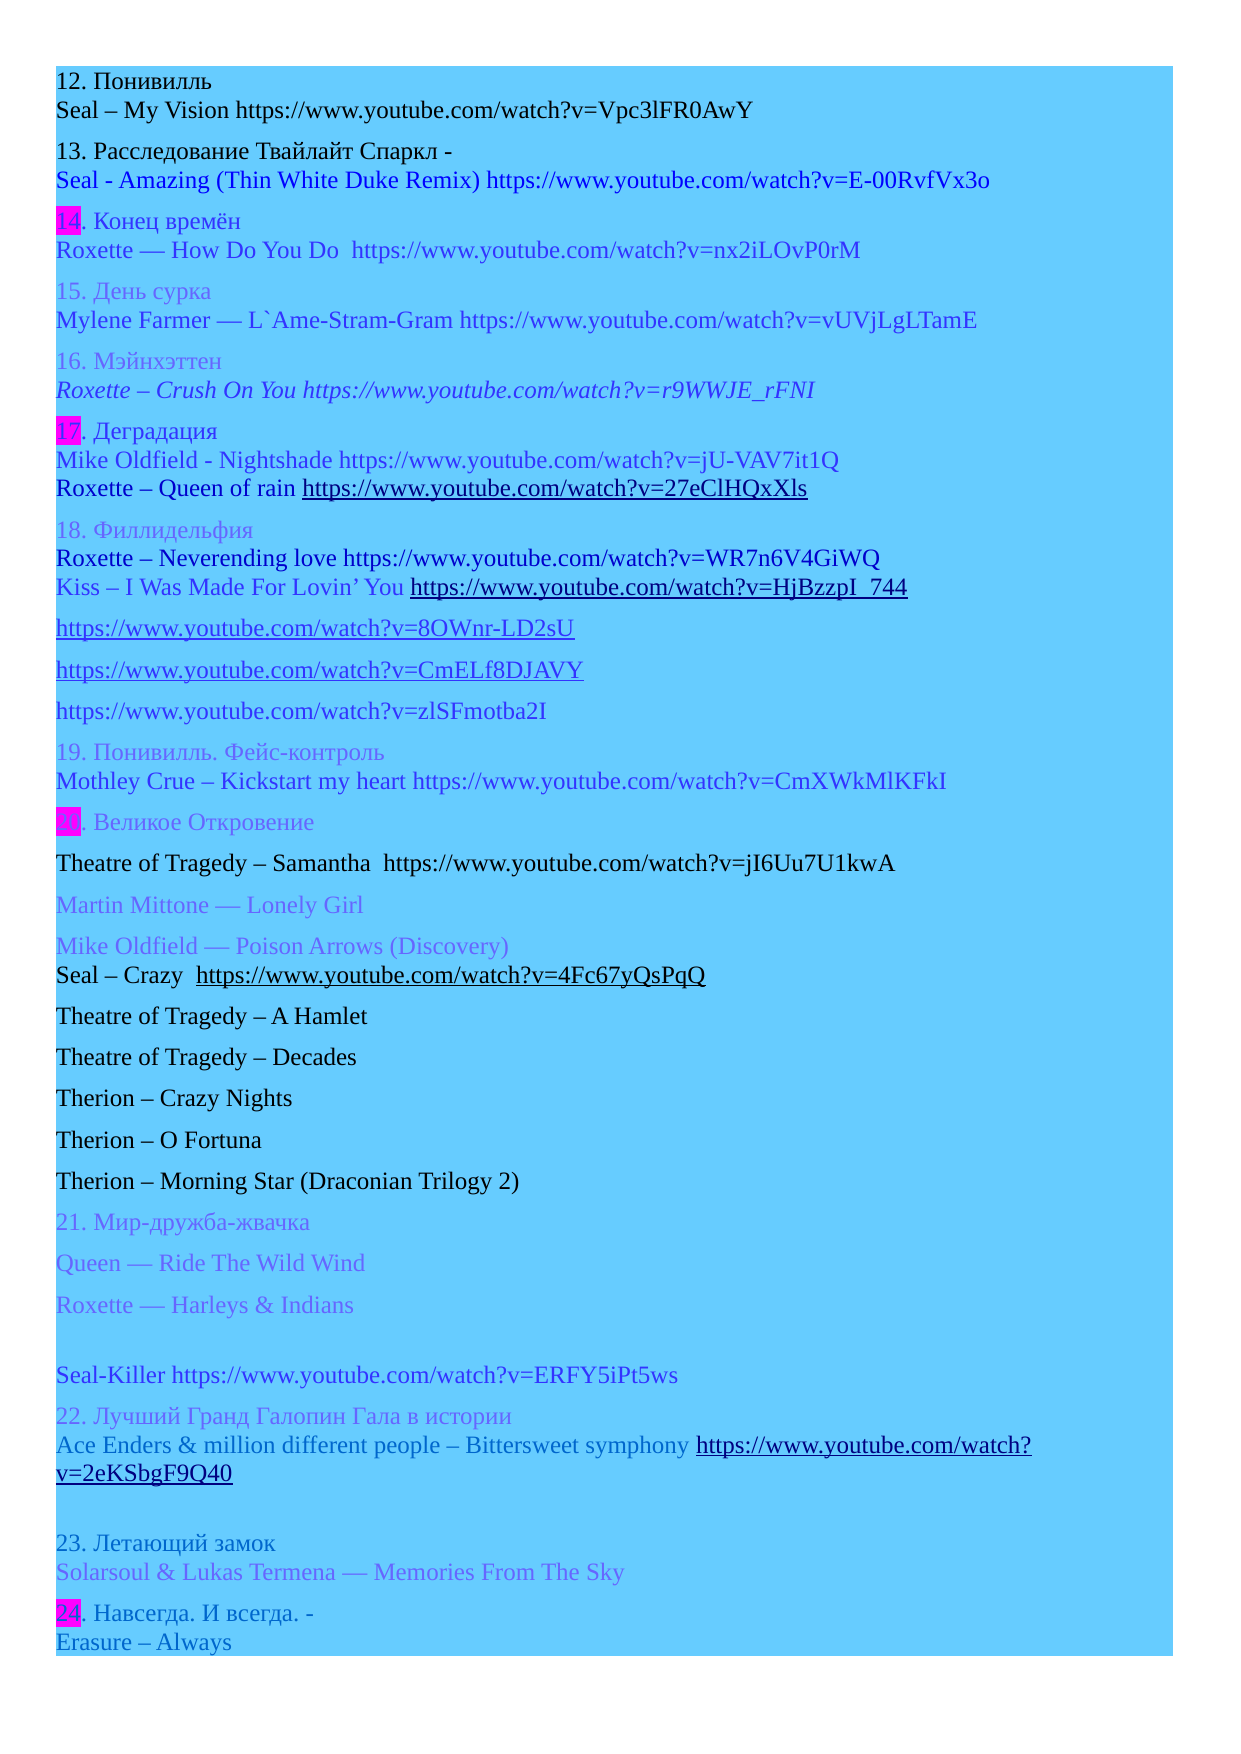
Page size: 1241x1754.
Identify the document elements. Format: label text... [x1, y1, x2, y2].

text 13. Расследование Твайлайт Спаркл - Seal - Amazing (Thin White Duke Remix) https://www.youtube.com/watch?v=E-00RvfVx3o [56, 136, 1173, 193]
text Theatre of Tragedy – A Hamlet [56, 1001, 1173, 1030]
text https://www.youtube.com/watch?v=8OWnr-LD2sU [56, 613, 1173, 642]
text Roxette — Harleys & Indians [56, 1290, 1173, 1318]
text 23. Летающий замок Solarsoul & Lukas Termena — Memories From The Sky [56, 1528, 1173, 1586]
text 19. Понивилль. Фейс-контроль Mothley Crue – Kickstart my heart https://www.youtube.com/watch?v=CmXWkMlKFkI [56, 737, 1173, 795]
text Therion – Crazy Nights [56, 1083, 1173, 1112]
text Therion – O Fortuna [56, 1125, 1173, 1153]
text 18. Филлидельфия Roxette – Neverending love https://www.youtube.com/watch?v=WR7n6V4GiWQ Kiss – I Was Made For Lovin’ You https://www.youtube.com/watch?v=HjBzzpI_744 [56, 515, 1173, 601]
text 24. Навсегда. И всегда. - Erasure – Always [56, 1598, 1173, 1656]
text 12. Понивилль Seal – My Vision https://www.youtube.com/watch?v=Vpc3lFR0AwY [56, 66, 1173, 123]
text 17. Деградация Mike Oldfield - Nightshade https://www.youtube.com/watch?v=jU-VAV7it1Q Roxette – Queen of rain https://www.youtube.com/watch?v=27eClHQxXls [56, 416, 1173, 502]
text 16. Мэйнхэттен Roxette – Crush On You https://www.youtube.com/watch?v=r9WWJE_rFNI [56, 346, 1173, 403]
text 14. Конец времён Roxette — How Do You Do https://www.youtube.com/watch?v=nx2iLOvP0rM [56, 206, 1173, 263]
text https://www.youtube.com/watch?v=zlSFmotba2I [56, 696, 1173, 725]
text 20. Великое Откровение [56, 807, 1173, 836]
text https://www.youtube.com/watch?v=CmELf8DJAVY [56, 655, 1173, 683]
text Queen — Ride The Wild Wind [56, 1248, 1173, 1277]
text 21. Мир-дружба-жвачка [56, 1207, 1173, 1236]
text Theatre of Tragedy – Samantha https://www.youtube.com/watch?v=jI6Uu7U1kwA [56, 848, 1173, 877]
text Mike Oldfield — Poison Arrows (Discovery) Seal – Crazy https://www.youtube.com/watch?v=4Fc67yQsPqQ [56, 931, 1173, 988]
text Therion – Morning Star (Draconian Trilogy 2) [56, 1166, 1173, 1195]
text Martin Mittone — Lonely Girl [56, 890, 1173, 918]
text 22. Лучший Гранд Галопин Гала в истории Ace Enders & million different people – Bittersweet symphony https://www.youtube.com/watch?v=2eKSbgF9Q40 [56, 1401, 1173, 1516]
text Theatre of Tragedy – Decades [56, 1042, 1173, 1071]
text 15. День сурка Mylene Farmer — L`Ame-Stram-Gram https://www.youtube.com/watch?v=vUVjLgLTamE [56, 276, 1173, 333]
text Seal-Killer https://www.youtube.com/watch?v=ERFY5iPt5ws [56, 1331, 1173, 1388]
